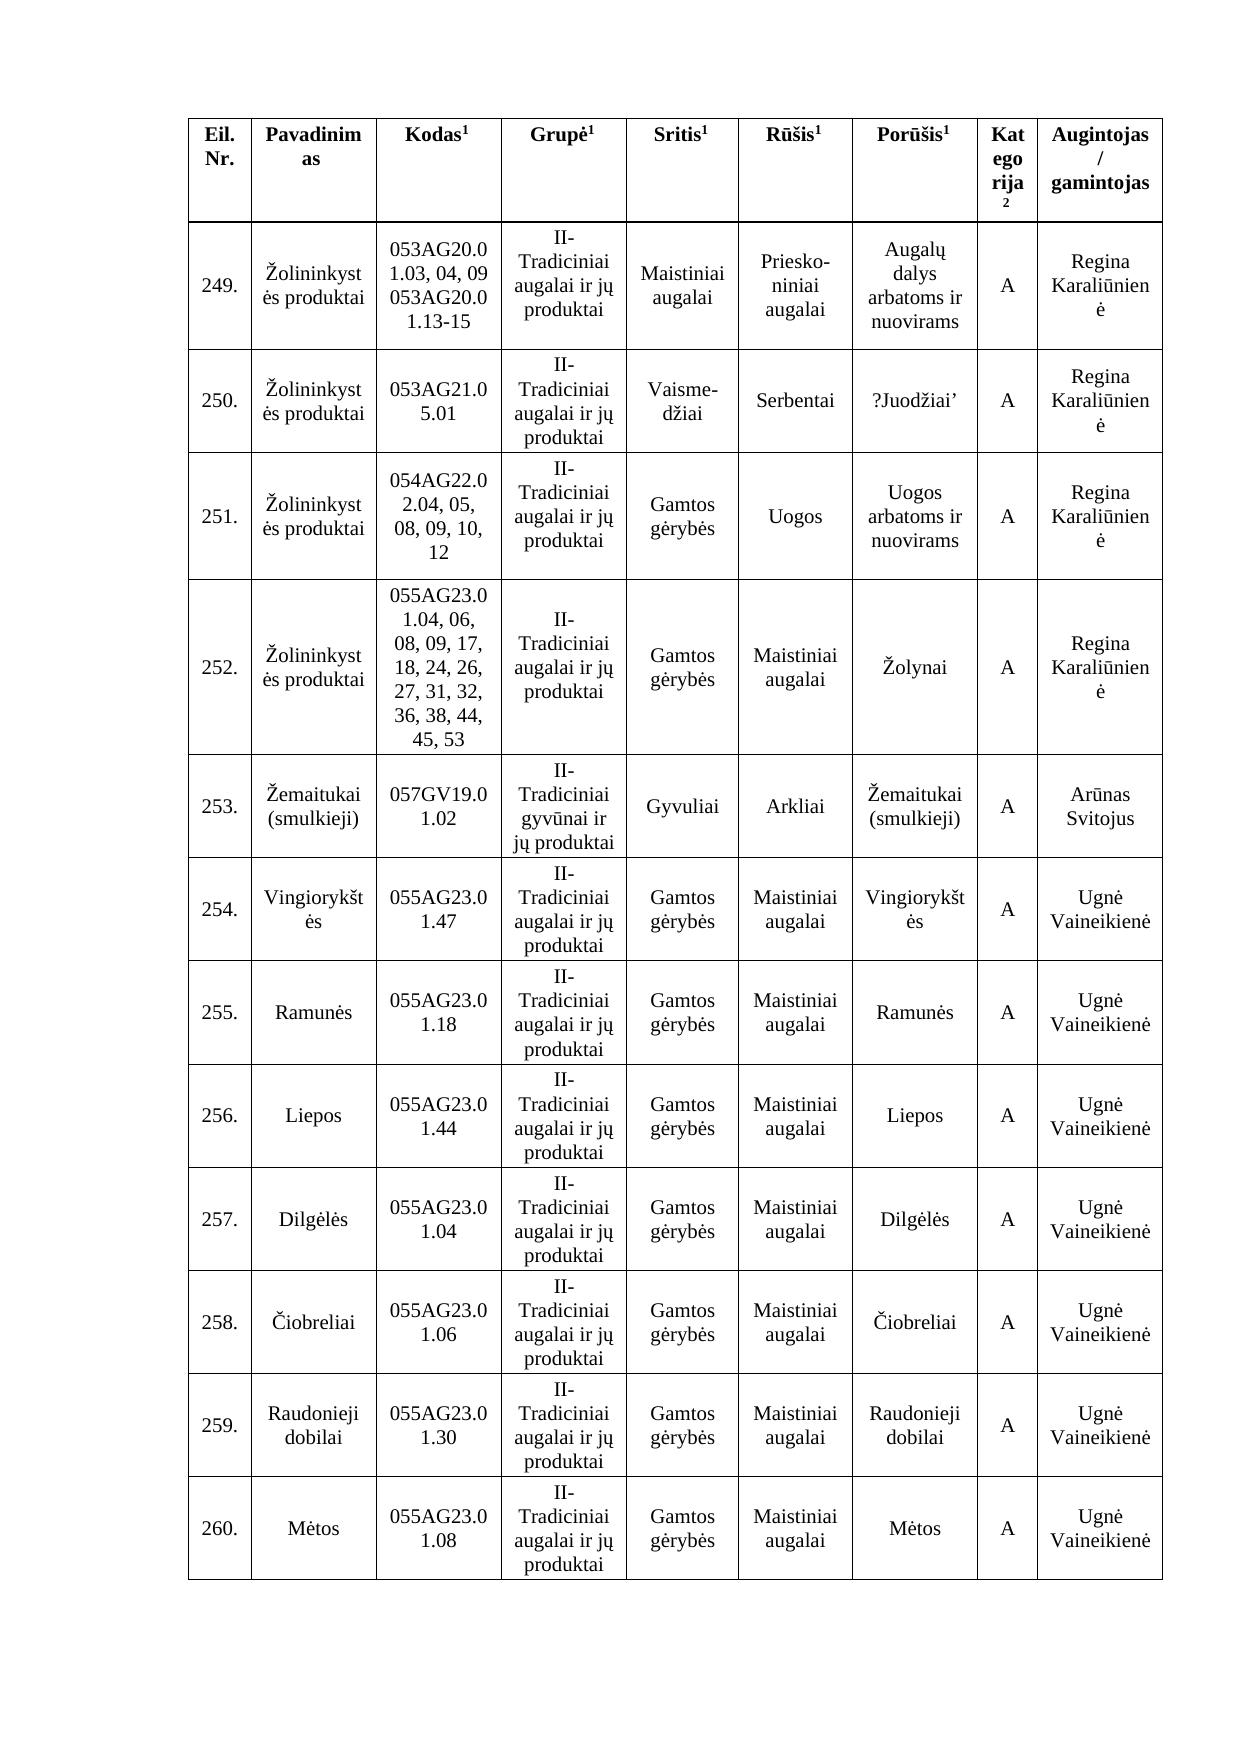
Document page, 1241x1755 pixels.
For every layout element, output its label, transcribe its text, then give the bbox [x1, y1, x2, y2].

table_cell Gamtos gėrybės [627, 1168, 738, 1270]
table_cell 053AG20.01.03, 04, 09 053AG20.01.13-15 [377, 223, 501, 348]
table_cell II-Tradiciniai augalai ir jų produktai [502, 453, 626, 579]
table_cell Ugnė Vaineikienė [1038, 1065, 1162, 1167]
table_cell 054AG22.02.04, 05, 08, 09, 10, 12 [377, 453, 501, 579]
table_cell Mėtos [853, 1477, 977, 1579]
table_cell Maistiniai augalai [739, 1374, 852, 1476]
table_cell Regina Karaliūnienė [1038, 223, 1162, 348]
table_cell 053AG21.05.01 [377, 350, 501, 452]
table_cell Gyvuliai [627, 755, 738, 857]
table_cell 258. [189, 1271, 251, 1373]
table_cell A [978, 580, 1037, 754]
table_cell 259. [189, 1374, 251, 1476]
table_cell A [978, 858, 1037, 960]
table_cell A [978, 1374, 1037, 1476]
table_cell II-Tradiciniai augalai ir jų produktai [502, 1168, 626, 1270]
table_header Kodas1 [377, 119, 501, 221]
table_cell II-Tradiciniai augalai ir jų produktai [502, 961, 626, 1063]
table_cell A [978, 961, 1037, 1063]
table_cell Gamtos gėrybės [627, 1374, 738, 1476]
table_cell 252. [189, 580, 251, 754]
table_cell II-Tradiciniai augalai ir jų produktai [502, 858, 626, 960]
table_cell 255. [189, 961, 251, 1063]
table_cell Gamtos gėrybės [627, 580, 738, 754]
table_cell Uogos [739, 453, 852, 579]
table_cell Vingiorykštės [853, 858, 977, 960]
table_header Pavadinimas [252, 119, 376, 221]
table_cell 256. [189, 1065, 251, 1167]
table_cell Dilgėlės [252, 1168, 376, 1270]
table_cell 253. [189, 755, 251, 857]
table_cell Vaisme­džiai [627, 350, 738, 452]
table_cell Arkliai [739, 755, 852, 857]
table_cell 055AG23.01.06 [377, 1271, 501, 1373]
table_cell 251. [189, 453, 251, 579]
table_cell Ugnė Vaineikienė [1038, 858, 1162, 960]
table_cell Žolynai [853, 580, 977, 754]
table_cell 260. [189, 1477, 251, 1579]
table_cell Liepos [853, 1065, 977, 1167]
table_cell Gamtos gėrybės [627, 961, 738, 1063]
table_cell A [978, 1271, 1037, 1373]
table_cell Žolininkystės produktai [252, 350, 376, 452]
table_header Sritis1 [627, 119, 738, 221]
table_cell Gamtos gėrybės [627, 1477, 738, 1579]
table_cell 249. [189, 223, 251, 348]
table_cell Regina Karaliūnienė [1038, 580, 1162, 754]
table_cell II-Tradiciniai augalai ir jų produktai [502, 1477, 626, 1579]
table_cell A [978, 755, 1037, 857]
table_cell 055AG23.01.47 [377, 858, 501, 960]
table_cell Gamtos gėrybės [627, 453, 738, 579]
table_cell Ugnė Vaineikienė [1038, 961, 1162, 1063]
table_cell II-Tradiciniai augalai ir jų produktai [502, 1271, 626, 1373]
table_cell Vingiorykštės [252, 858, 376, 960]
table_cell 254. [189, 858, 251, 960]
table_cell Čiobreliai [252, 1271, 376, 1373]
table_cell Ugnė Vaineikienė [1038, 1271, 1162, 1373]
table_cell Ramunės [853, 961, 977, 1063]
table_cell Žemaitukai (smulkieji) [252, 755, 376, 857]
table_cell 057GV19.01.02 [377, 755, 501, 857]
table_cell Priesko­niniai augalai [739, 223, 852, 348]
table_cell II-Tradiciniai augalai ir jų produktai [502, 223, 626, 348]
table_cell Žolininkystės produktai [252, 453, 376, 579]
table_cell Gamtos gėrybės [627, 1271, 738, 1373]
table_cell A [978, 1168, 1037, 1270]
table_cell Ramunės [252, 961, 376, 1063]
table_cell Žolininkystės produktai [252, 580, 376, 754]
table_cell Maistiniai augalai [739, 1477, 852, 1579]
table_cell 055AG23.01.04 [377, 1168, 501, 1270]
table_cell Uogos arbatoms ir nuovirams [853, 453, 977, 579]
table_cell 055AG23.01.18 [377, 961, 501, 1063]
table_cell Serbentai [739, 350, 852, 452]
table_header Augintojas/ gamintojas [1038, 119, 1162, 221]
table_cell Regina Karaliūnienė [1038, 453, 1162, 579]
table_cell Mėtos [252, 1477, 376, 1579]
table_cell A [978, 453, 1037, 579]
table_cell 055AG23.01.44 [377, 1065, 501, 1167]
table_cell Žolininkystės produktai [252, 223, 376, 348]
table_cell Dilgėlės [853, 1168, 977, 1270]
table_cell Maistiniai augalai [739, 961, 852, 1063]
table_cell 055AG23.01.30 [377, 1374, 501, 1476]
table_cell Gamtos gėrybės [627, 1065, 738, 1167]
table_cell Augalų dalys arbatoms ir nuovirams [853, 223, 977, 348]
table_cell 055AG23.01.08 [377, 1477, 501, 1579]
table_cell Maistiniai augalai [739, 1065, 852, 1167]
table_cell Maistiniai augalai [739, 580, 852, 754]
table_cell Žemaitukai (smulkieji) [853, 755, 977, 857]
table_cell Gamtos gėrybės [627, 858, 738, 960]
table_cell A [978, 1477, 1037, 1579]
table_cell II-Tradiciniai augalai ir jų produktai [502, 1374, 626, 1476]
table_cell II-Tradiciniai gyvūnai ir jų produktai [502, 755, 626, 857]
table_cell II-Tradiciniai augalai ir jų produktai [502, 580, 626, 754]
table_cell II-Tradiciniai augalai ir jų produktai [502, 350, 626, 452]
table_cell Čiobreliai [853, 1271, 977, 1373]
table_cell 250. [189, 350, 251, 452]
table_header Eil. Nr. [189, 119, 251, 221]
table_cell Arūnas Svitojus [1038, 755, 1162, 857]
table_cell 257. [189, 1168, 251, 1270]
table_cell II-Tradiciniai augalai ir jų produktai [502, 1065, 626, 1167]
table_header Porūšis1 [853, 119, 977, 221]
table_header Kategorija2 [978, 119, 1037, 221]
table_cell Raudonieji dobilai [252, 1374, 376, 1476]
table_cell Maistiniai augalai [739, 1168, 852, 1270]
table_cell Ugnė Vaineikienė [1038, 1477, 1162, 1579]
table_cell A [978, 1065, 1037, 1167]
table_cell Ugnė Vaineikienė [1038, 1374, 1162, 1476]
table_header Rūšis1 [739, 119, 852, 221]
table_cell A [978, 350, 1037, 452]
table_cell Maistiniai augalai [739, 1271, 852, 1373]
table_cell ?Juodžiai’ [853, 350, 977, 452]
table_cell Raudonieji dobilai [853, 1374, 977, 1476]
table_cell Regina Karaliūnienė [1038, 350, 1162, 452]
table_cell Liepos [252, 1065, 376, 1167]
table_cell A [978, 223, 1037, 348]
table_header Grupė1 [502, 119, 626, 221]
table_cell Maistiniai augalai [627, 223, 738, 348]
table_cell Ugnė Vaineikienė [1038, 1168, 1162, 1270]
table_cell 055AG23.01.04, 06, 08, 09, 17, 18, 24, 26, 27, 31, 32, 36, 38, 44, 45, 53 [377, 580, 501, 754]
table_cell Maistiniai augalai [739, 858, 852, 960]
